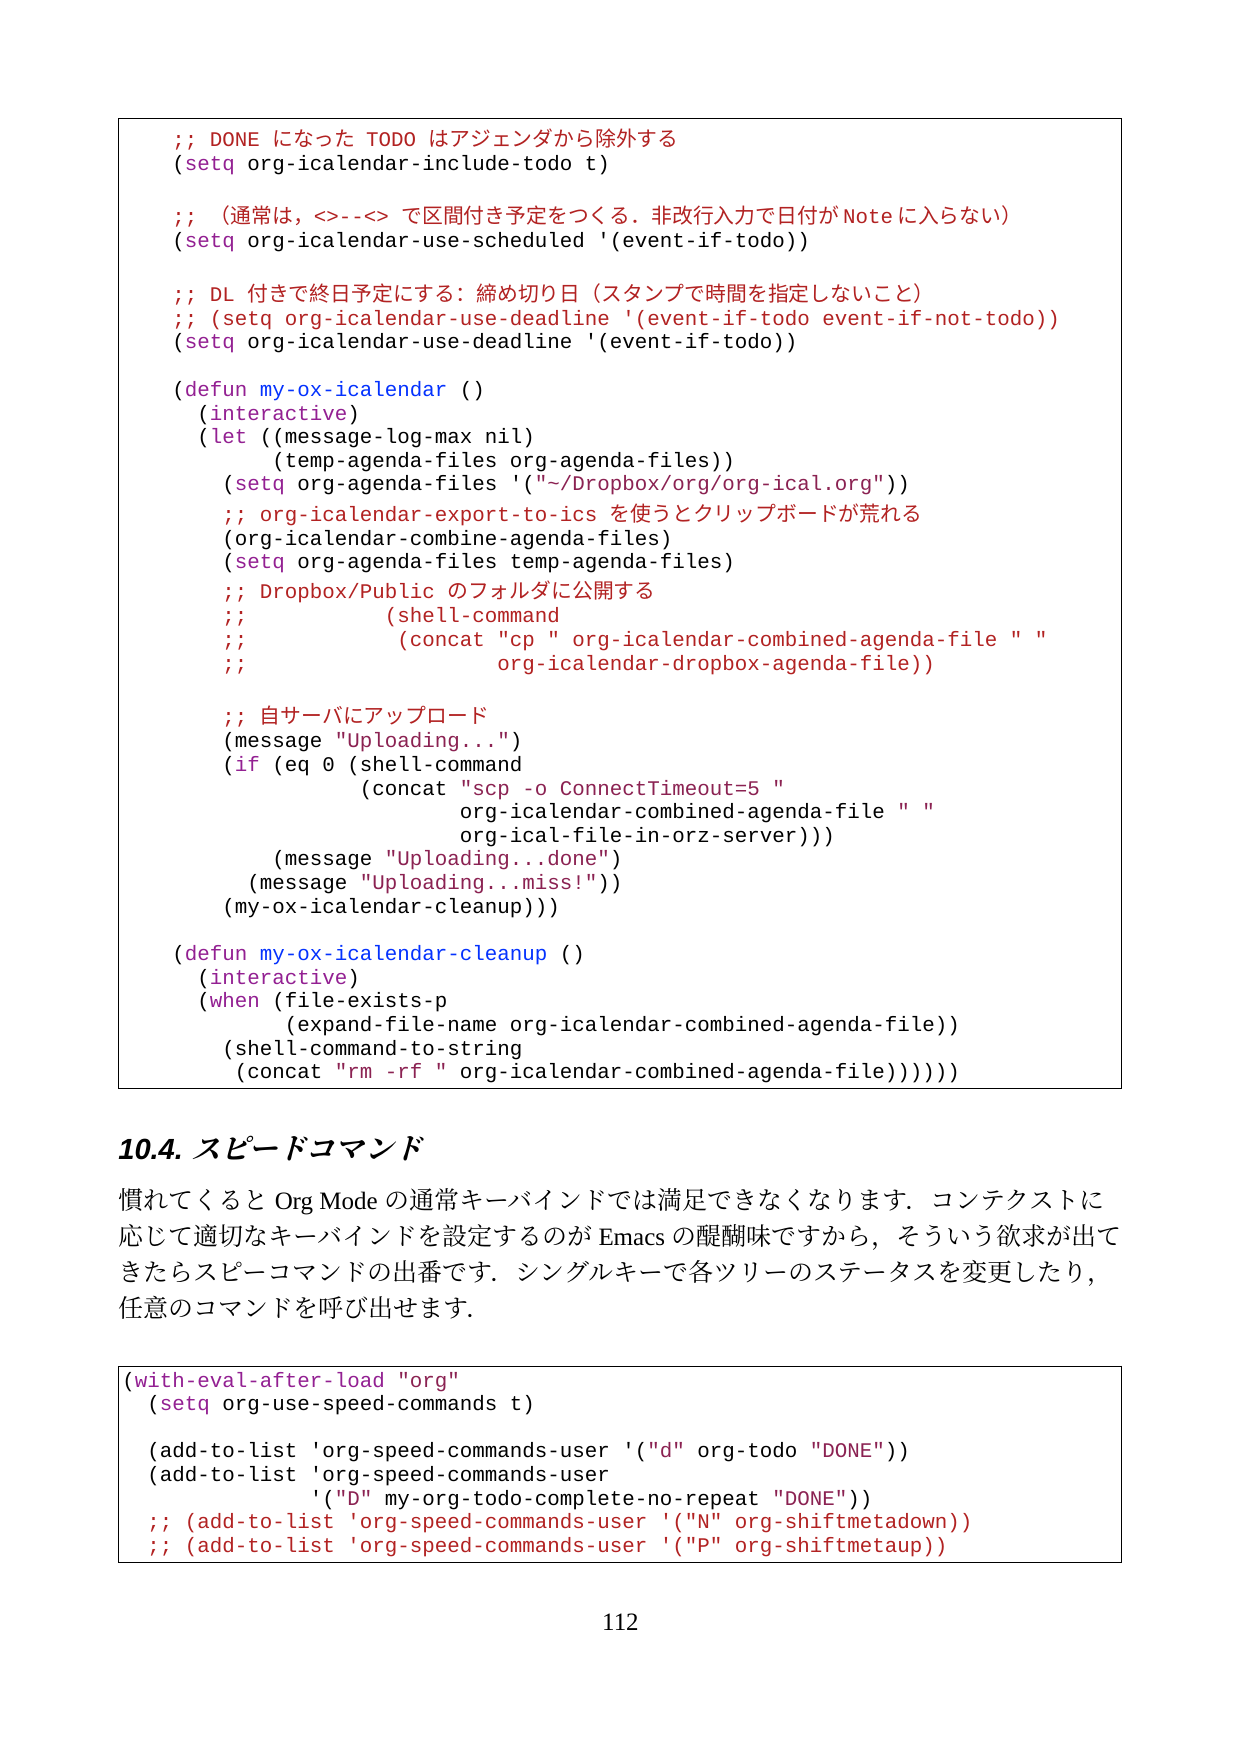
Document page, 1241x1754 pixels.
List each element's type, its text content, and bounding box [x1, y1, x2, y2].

text ;; (add-to-list 'org-speed-commands-user '("P" org-shiftmetaup)) [119, 1531, 1121, 1562]
text (interactive) [119, 963, 1121, 986]
text '("D" my-org-todo-complete-no-repeat "DONE")) [119, 1484, 1121, 1507]
text (let ((message-log-max nil) [119, 422, 1121, 446]
text ;; (concat "cp " org-icalendar-combined-agenda-file " " [119, 625, 1121, 648]
text ;; DONE になった TODO はアジェンダから除外する [119, 119, 1121, 148]
text ;; 自サーバにアップロード [119, 696, 1121, 726]
text ;; (setq org-icalendar-use-deadline '(event-if-todo event-if-not-todo)) [119, 304, 1121, 328]
text (interactive) [119, 398, 1121, 422]
text ;; DL 付きで終日予定にする：締め切り日（スタンプで時間を指定しないこと） [119, 273, 1121, 304]
text (message "Uploading...") [119, 726, 1121, 750]
text (concat "scp -o ConnectTimeout=5 " [119, 773, 1121, 797]
text ;; (shell-command [119, 601, 1121, 625]
text (add-to-list 'org-speed-commands-user '("d" org-todo "DONE")) [119, 1437, 1121, 1460]
text (if (eq 0 (shell-command [119, 750, 1121, 773]
text ;; org-icalendar-export-to-ics を使うとクリップボードが荒れる [119, 493, 1121, 523]
text (temp-agenda-files org-agenda-files)) [119, 446, 1121, 469]
text (concat "rm -rf " org-icalendar-combined-agenda-file)))))) [119, 1057, 1121, 1088]
text ;; （通常は，<>--<> で区間付き予定をつくる．非改行入力で日付がNoteに入らない） [119, 196, 1121, 226]
text ;; org-icalendar-dropbox-agenda-file)) [119, 648, 1121, 672]
text 慣れてくると Org Mode の通常キーバインドでは満足できなくなります．コンテクストに応じて適切なキーバインドを設定するのが Emacs の醍醐味ですから，そういう欲求が出てきたらスピーコマンドの出番です．シングルキーで各ツリーのステータスを変更したり，任意のコマンドを呼び出せます． [118, 1181, 1122, 1353]
text (my-ox-icalendar-cleanup))) [119, 892, 1121, 915]
text (setq org-icalendar-use-scheduled '(event-if-todo)) [119, 226, 1121, 250]
text (message "Uploading...miss!")) [119, 868, 1121, 892]
text (defun my-ox-icalendar-cleanup () [119, 939, 1121, 963]
text org-icalendar-combined-agenda-file " " [119, 797, 1121, 821]
text (setq org-use-speed-commands t) [119, 1389, 1121, 1413]
text (setq org-icalendar-include-todo t) [119, 148, 1121, 172]
text (setq org-icalendar-use-deadline '(event-if-todo)) [119, 328, 1121, 351]
text (shell-command-to-string [119, 1034, 1121, 1057]
text (add-to-list 'org-speed-commands-user [119, 1460, 1121, 1484]
text (defun my-ox-icalendar () [119, 375, 1121, 398]
text (expand-file-name org-icalendar-combined-agenda-file)) [119, 1010, 1121, 1034]
text ;; (add-to-list 'org-speed-commands-user '("N" org-shiftmetadown)) [119, 1507, 1121, 1531]
text org-ical-file-in-orz-server))) [119, 821, 1121, 844]
text (setq org-agenda-files '("~/Dropbox/org/org-ical.org")) [119, 469, 1121, 493]
text (setq org-agenda-files temp-agenda-files) [119, 547, 1121, 571]
text ;; Dropbox/Public のフォルダに公開する [119, 571, 1121, 601]
subtitle スピードコマンド [118, 1126, 1122, 1168]
text (message "Uploading...done") [119, 844, 1121, 868]
text (org-icalendar-combine-agenda-files) [119, 523, 1121, 547]
text (with-eval-after-load "org" [119, 1367, 1121, 1389]
text (when (file-exists-p [119, 986, 1121, 1010]
